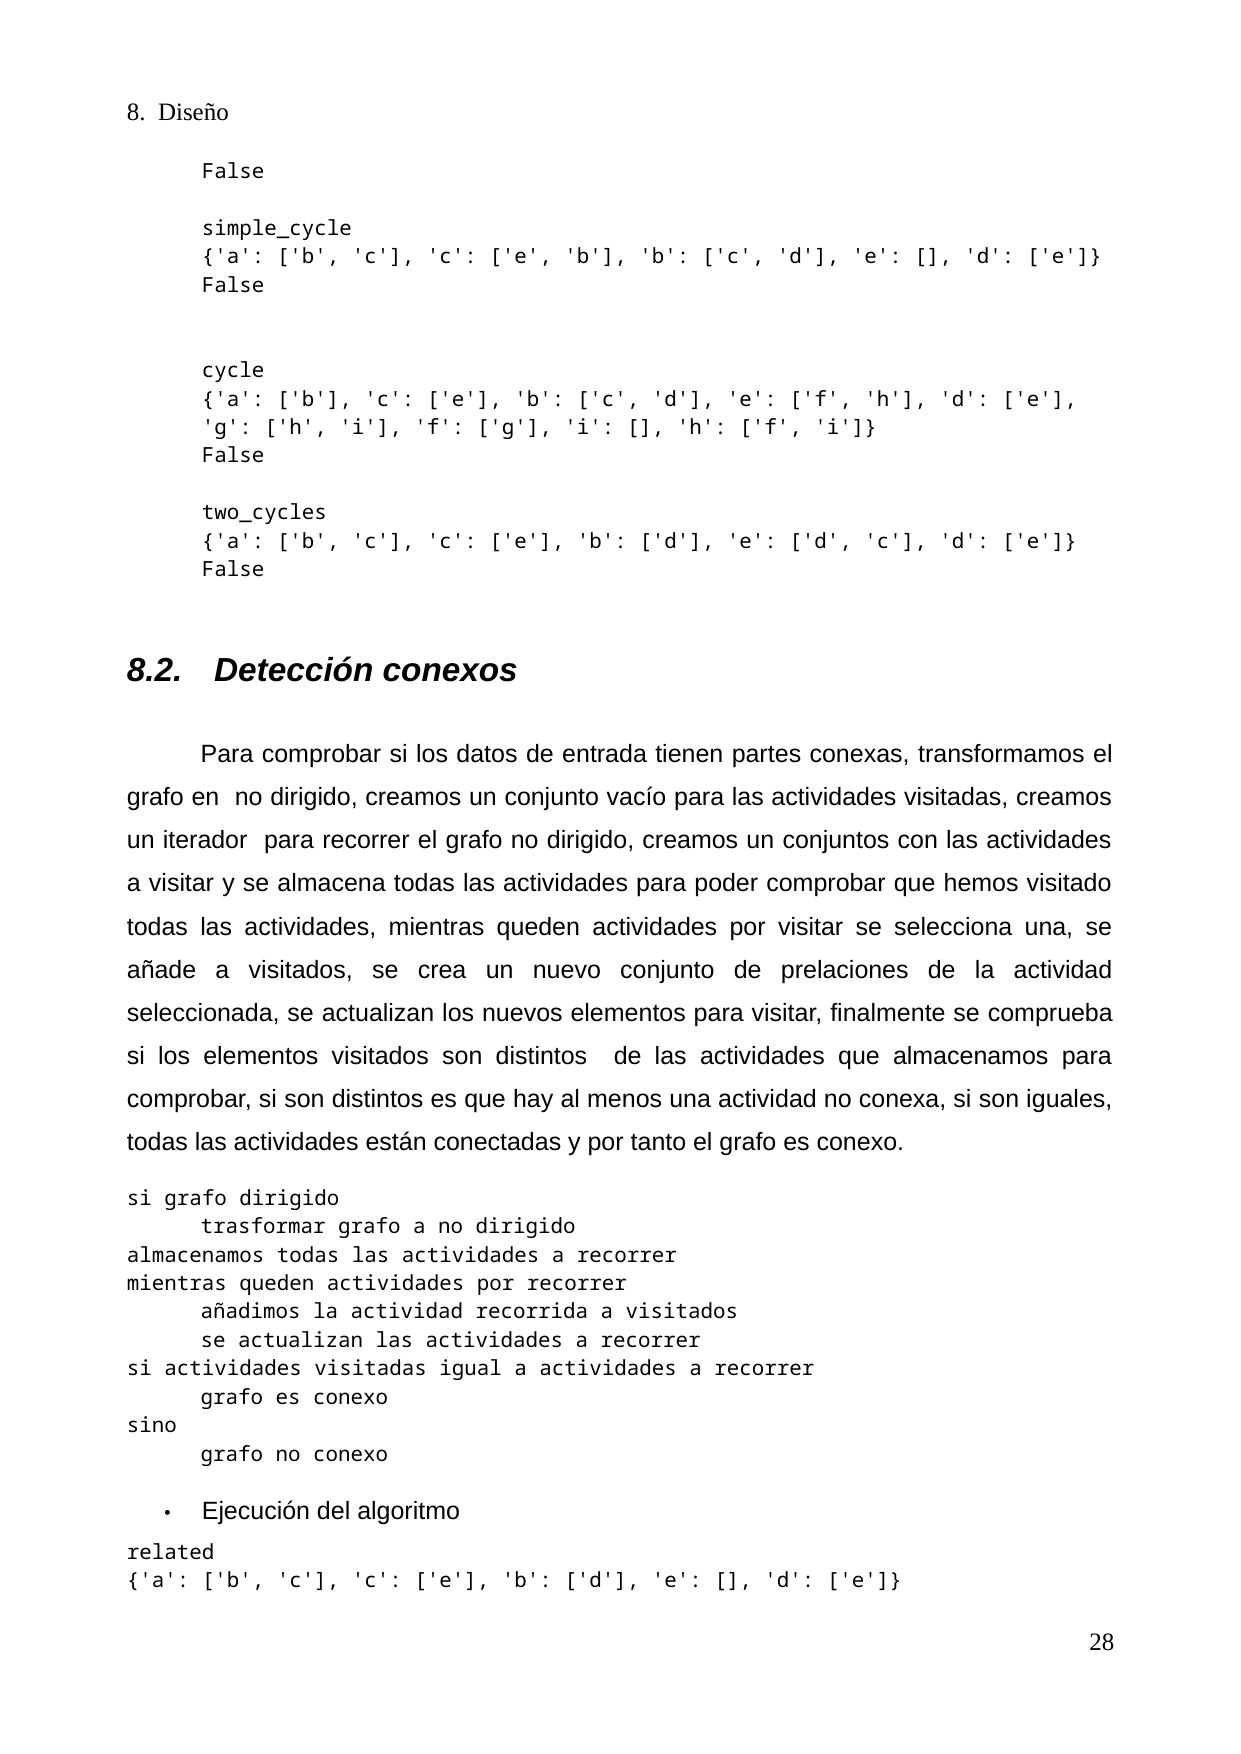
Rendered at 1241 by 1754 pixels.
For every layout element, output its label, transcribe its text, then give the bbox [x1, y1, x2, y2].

list False [164, 441, 1114, 469]
list {'a': ['b'], 'c': ['e'], 'b': ['c', 'd'], 'e': ['f', 'h'], 'd': ['e'], 'g': ['h', 'i'], 'f': ['g'], 'i': [], 'h': ['f', 'i']} [164, 384, 1114, 441]
text trasformar grafo a no dirigido [127, 1211, 1114, 1240]
text almacenamos todas las actividades a recorrer [127, 1240, 1114, 1268]
text se actualizan las actividades a recorrer [127, 1325, 1114, 1353]
list Ejecución del algoritmo [164, 1496, 1114, 1524]
text Para comprobar si los datos de entrada tienen partes conexas, transformamos el grafo en no dirigido, creamos un conjunto vacío para las actividades visitadas, creamos un iterador para recorrer el grafo no dirigido, creamos un conjuntos con las actividades a visitar y se almacena todas las actividades para poder comprobar que hemos visitado todas las actividades, mientras queden actividades por visitar se selecciona una, se añade a visitados, se crea un nuevo conjunto de prelaciones de la actividad seleccionada, se actualizan los nuevos elementos para visitar, finalmente se comprueba si los elementos visitados son distintos de las actividades que almacenamos para comprobar, si son distintos es que hay al menos una actividad no conexa, si son iguales, todas las actividades están conectadas y por tanto el grafo es conexo. [127, 739, 1114, 1156]
text si grafo dirigido [127, 1183, 1114, 1211]
text grafo es conexo [127, 1382, 1114, 1410]
text si actividades visitadas igual a actividades a recorrer [127, 1353, 1114, 1382]
list False [164, 554, 1114, 583]
text related [127, 1537, 1114, 1565]
text sino [127, 1410, 1114, 1439]
list False [164, 270, 1114, 298]
list simple_cycle [164, 213, 1114, 242]
list {'a': ['b', 'c'], 'c': ['e'], 'b': ['d'], 'e': ['d', 'c'], 'd': ['e']} [164, 526, 1114, 554]
text grafo no conexo [127, 1439, 1114, 1467]
text {'a': ['b', 'c'], 'c': ['e'], 'b': ['d'], 'e': [], 'd': ['e']} [127, 1565, 1114, 1594]
list {'a': ['b', 'c'], 'c': ['e', 'b'], 'b': ['c', 'd'], 'e': [], 'd': ['e']} [164, 242, 1114, 270]
list False [164, 156, 1114, 185]
text añadimos la actividad recorrida a visitados [127, 1297, 1114, 1325]
text mientras queden actividades por recorrer [127, 1268, 1114, 1297]
list cycle [164, 355, 1114, 384]
subtitle Detección conexos [127, 650, 1114, 689]
list two_cycles [164, 497, 1114, 526]
